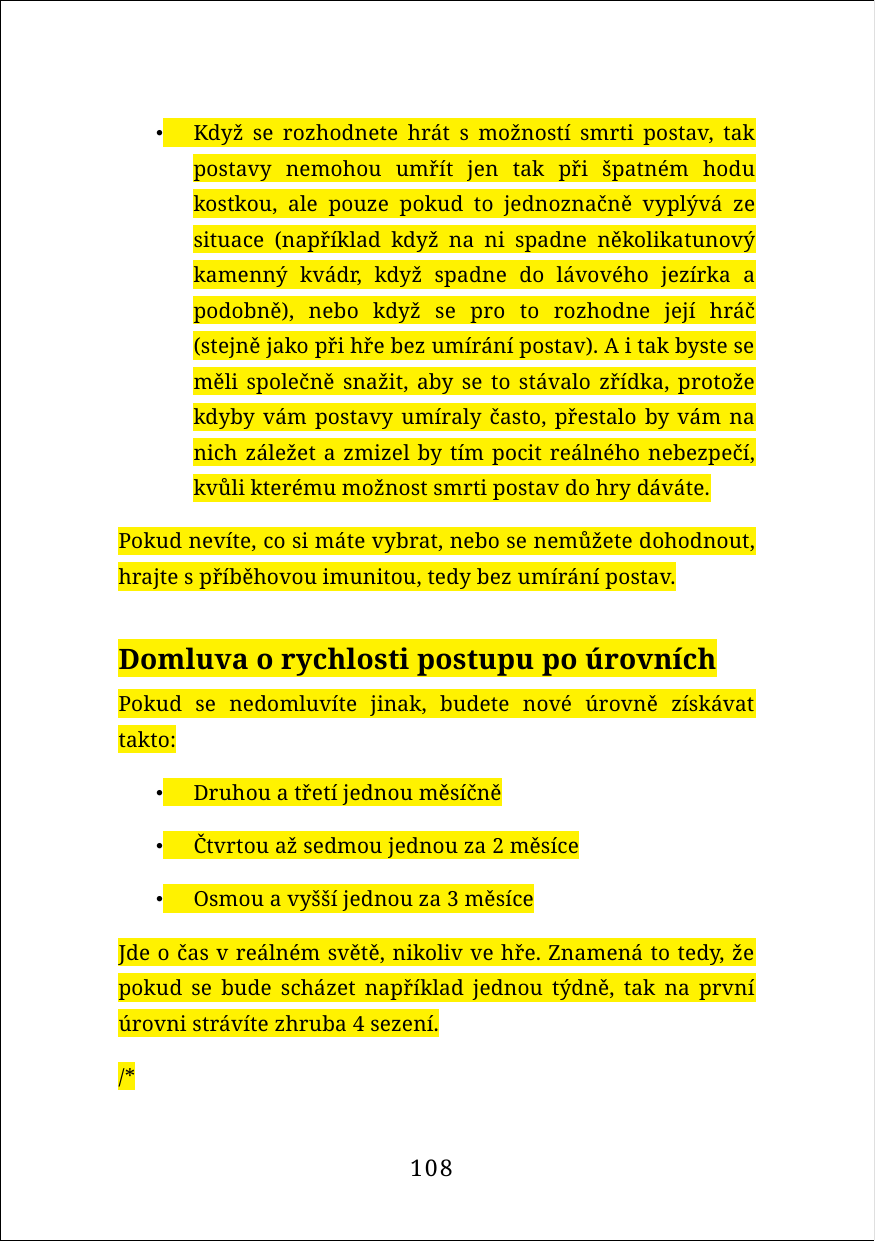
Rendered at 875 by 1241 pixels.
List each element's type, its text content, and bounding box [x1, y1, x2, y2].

text Pokud se nedomluvíte jinak, budete nové úrovně získávat takto: [118, 689, 756, 753]
list Druhou a třetí jednou měsíčně [156, 778, 756, 806]
text Jde o čas v reálném světě, nikoliv ve hře. Znamená to tedy, že pokud se bude scházet například jednou týdně, tak na první úrovni strávíte zhruba 4 sezení. [118, 938, 756, 1037]
list Když se rozhodnete hrát s možností smrti postav, tak postavy nemohou umřít jen tak při špatném hodu kostkou, ale pouze pokud to jednoznačně vyplývá ze situace (například když na ni spadne několikatunový kamenný kvádr, když spadne do lávového jezírka a podobně), nebo když se pro to rozhodne její hráč (stejně jako při hře bez umírání postav). A i tak byste se měli společně snažit, aby se to stávalo zřídka, protože kdyby vám postavy umíraly často, přestalo by vám na nich záležet a zmizel by tím pocit reálného nebezpečí, kvůli kterému možnost smrti postav do hry dáváte. [156, 118, 756, 502]
text /* [118, 1062, 756, 1090]
subtitle Domluva o rychlosti postupu po úrovních [118, 639, 756, 677]
list Osmou a vyšší jednou za 3 měsíce [156, 884, 756, 913]
text Pokud nevíte, co si máte vybrat, nebo se nemůžete dohodnout, hrajte s příběhovou imunitou, tedy bez umírání postav. [118, 527, 756, 591]
list Čtvrtou až sedmou jednou za 2 měsíce [156, 831, 756, 859]
